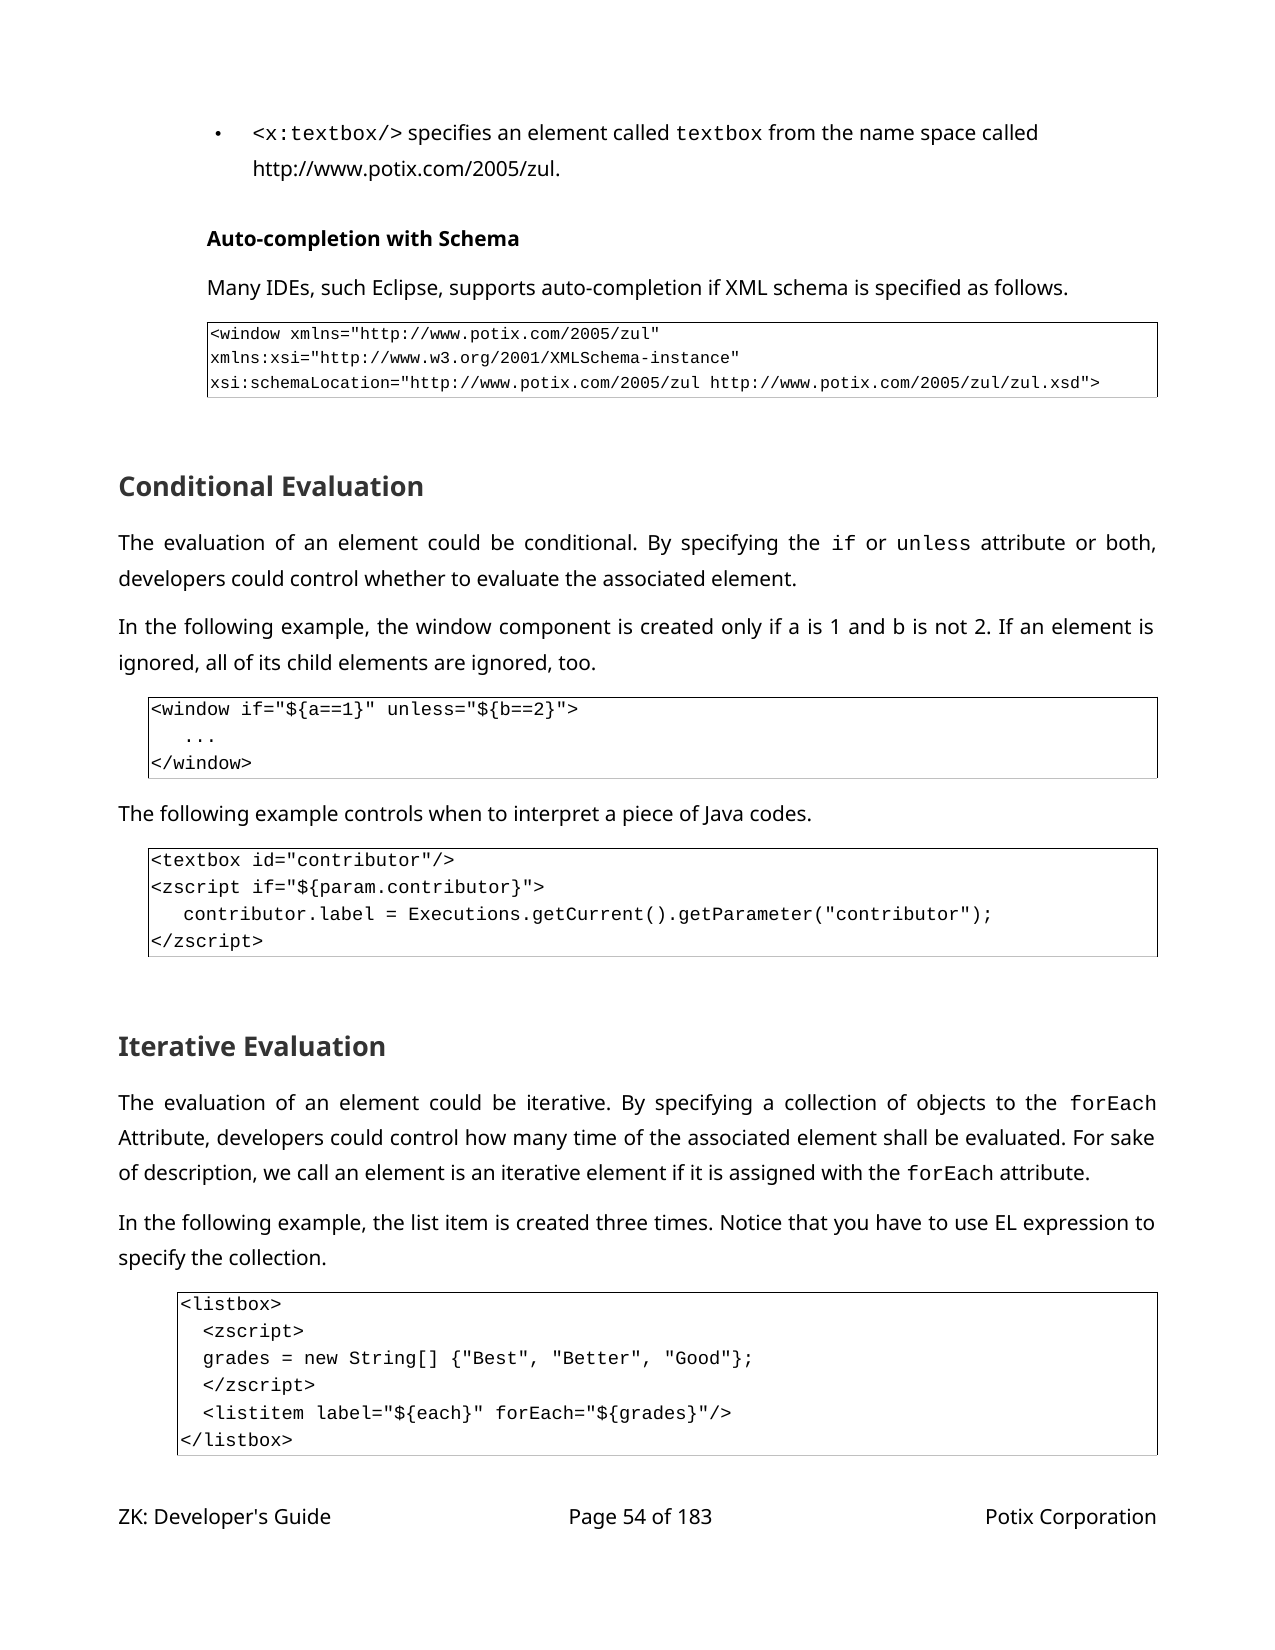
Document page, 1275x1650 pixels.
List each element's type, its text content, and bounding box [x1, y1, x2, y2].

subtitle Iterative Evaluation [118, 1027, 1157, 1064]
text In the following example, the list item is created three times. Notice that you have to use EL expression to specify the collection. [118, 1208, 1157, 1271]
text <zscript> [178, 1319, 1157, 1343]
text </zscript> [178, 1373, 1157, 1398]
text The evaluation of an element could be iterative. By specifying a collection of objects to the forEach Attribute, developers could control how many time of the associated element shall be evaluated. For sake of description, we call an element is an iterative element if it is assigned with the forEach attribute. [118, 1088, 1157, 1187]
text xsi:schemaLocation="http://www.potix.com/2005/zul http://www.potix.com/2005/zul/zul.xsd"> [208, 372, 1157, 397]
subtitle Conditional Evaluation [118, 468, 1157, 504]
text </window> [149, 751, 1157, 778]
text The evaluation of an element could be conditional. By specifying the if or unless attribute or both, developers could control whether to evaluate the associated element. [118, 528, 1157, 592]
list <x:textbox/> specifies an element called textbox from the name space called http://www.potix.com/2005/zul. [215, 118, 1157, 182]
text <zscript if="${param.contributor}"> [149, 875, 1157, 899]
text </zscript> [149, 929, 1157, 956]
text </listbox> [178, 1428, 1157, 1455]
text grades = new String[] {"Best", "Better", "Good"}; [178, 1346, 1157, 1370]
text The following example controls when to interpret a piece of Java codes. [118, 799, 1157, 827]
subtitle Auto-completion with Schema [207, 224, 1157, 253]
text In the following example, the window component is created only if a is 1 and b is not 2. If an element is ignored, all of its child elements are ignored, too. [118, 612, 1157, 676]
text <listitem label="${each}" forEach="${grades}"/> [178, 1401, 1157, 1425]
text xmlns:xsi="http://www.w3.org/2001/XMLSchema-instance" [208, 347, 1157, 369]
text Many IDEs, such Eclipse, supports auto-completion if XML schema is specified as follows. [207, 273, 1157, 301]
text ... [149, 724, 1157, 748]
text <window if="${a==1}" unless="${b==2}"> [149, 698, 1157, 721]
text <listbox> [178, 1293, 1157, 1316]
text contributor.label = Executions.getCurrent().getParameter("contributor"); [149, 902, 1157, 926]
text <textbox id="contributor"/> [149, 849, 1157, 872]
text <window xmlns="http://www.potix.com/2005/zul" [208, 323, 1157, 344]
